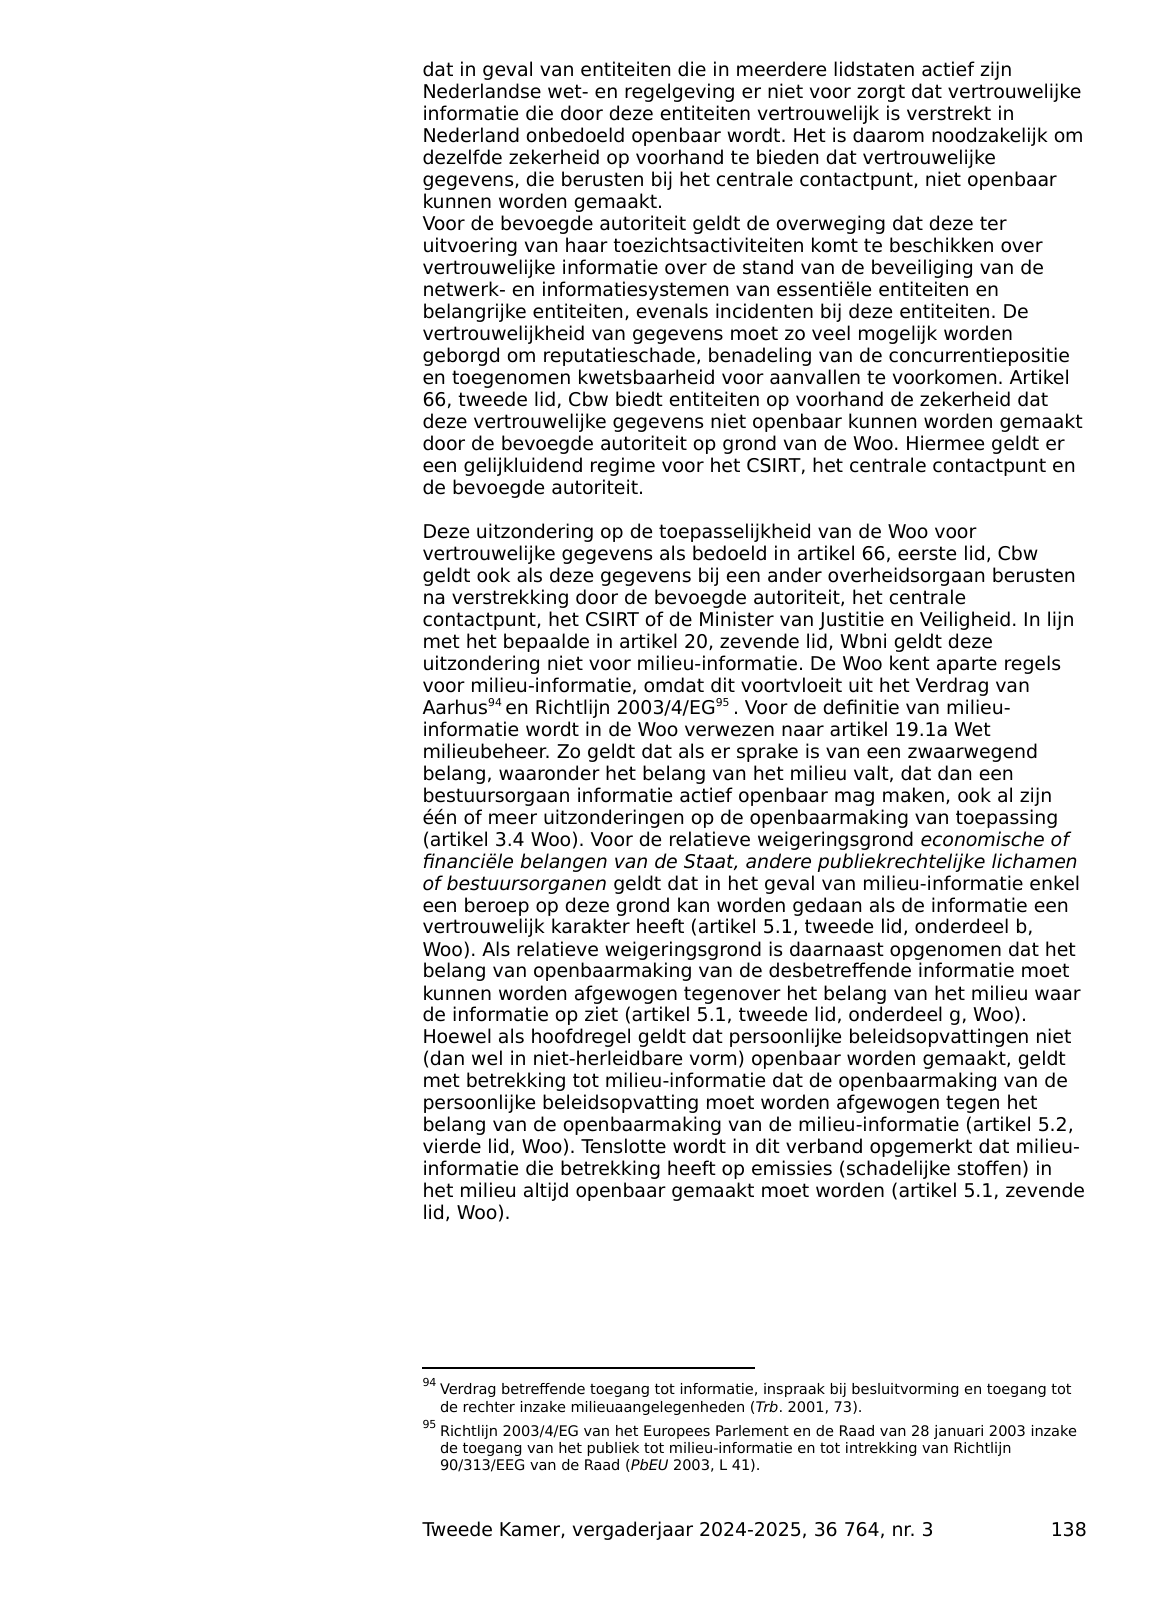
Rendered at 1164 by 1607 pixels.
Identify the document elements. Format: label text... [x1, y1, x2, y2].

text Verdrag betreffende toegang tot informatie, inspraak bij besluitvorming en toegang tot de rechter inzake milieuaangelegenheden (Trb. 2001, 73). [422, 1377, 1087, 1416]
text Richtlijn 2003/4/EG van het Europees Parlement en de Raad van 28 januari 2003 inzake de toegang van het publiek tot milieu-informatie en tot intrekking van Richtlijn 90/313/EEG van de Raad (PbEU 2003, L 41). [422, 1418, 1087, 1474]
text dat in geval van entiteiten die in meerdere lidstaten actief zijn Nederlandse wet- en regelgeving er niet voor zorgt dat vertrouwelijke informatie die door deze entiteiten vertrouwelijk is verstrekt in Nederland onbedoeld openbaar wordt. Het is daarom noodzakelijk om dezelfde zekerheid op voorhand te bieden dat vertrouwelijke gegevens, die berusten bij het centrale contactpunt, niet openbaar kunnen worden gemaakt. [422, 59, 1087, 213]
text Voor de bevoegde autoriteit geldt de overweging dat deze ter uitvoering van haar toezichtsactiviteiten komt te beschikken over vertrouwelijke informatie over de stand van de beveiliging van de netwerk- en informatiesystemen van essentiële entiteiten en belangrijke entiteiten, evenals incidenten bij deze entiteiten. De vertrouwelijkheid van gegevens moet zo veel mogelijk worden geborgd om reputatieschade, benadeling van de concurrentiepositie en toegenomen kwetsbaarheid voor aanvallen te voorkomen. Artikel 66, tweede lid, Cbw biedt entiteiten op voorhand de zekerheid dat deze vertrouwelijke gegevens niet openbaar kunnen worden gemaakt door de bevoegde autoriteit op grond van de Woo. Hiermee geldt er een gelijkluidend regime voor het CSIRT, het centrale contactpunt en de bevoegde autoriteit. [422, 213, 1087, 499]
text Deze uitzondering op de toepasselijkheid van de Woo voor vertrouwelijke gegevens als bedoeld in artikel 66, eerste lid, Cbw geldt ook als deze gegevens bij een ander overheidsorgaan berusten na verstrekking door de bevoegde autoriteit, het centrale contactpunt, het CSIRT of de Minister van Justitie en Veiligheid. In lijn met het bepaalde in artikel 20, zevende lid, Wbni geldt deze uitzondering niet voor milieu-informatie. De Woo kent aparte regels voor milieu-informatie, omdat dit voortvloeit uit het Verdrag van Aarhusen Richtlijn 2003/4/EG. Voor de definitie van milieu-informatie wordt in de Woo verwezen naar artikel 19.1a Wet milieubeheer. Zo geldt dat als er sprake is van een zwaarwegend belang, waaronder het belang van het milieu valt, dat dan een bestuursorgaan informatie actief openbaar mag maken, ook al zijn één of meer uitzonderingen op de openbaarmaking van toepassing (artikel 3.4 Woo). Voor de relatieve weigeringsgrond economische of financiële belangen van de Staat, andere publiekrechtelijke lichamen of bestuursorganen geldt dat in het geval van milieu-informatie enkel een beroep op deze grond kan worden gedaan als de informatie een vertrouwelijk karakter heeft (artikel 5.1, tweede lid, onderdeel b, Woo). Als relatieve weigeringsgrond is daarnaast opgenomen dat het belang van openbaarmaking van de desbetreffende informatie moet kunnen worden afgewogen tegenover het belang van het milieu waar de informatie op ziet (artikel 5.1, tweede lid, onderdeel g, Woo). Hoewel als hoofdregel geldt dat persoonlijke beleidsopvattingen niet (dan wel in niet-herleidbare vorm) openbaar worden gemaakt, geldt met betrekking tot milieu-informatie dat de openbaarmaking van de persoonlijke beleidsopvatting moet worden afgewogen tegen het belang van de openbaarmaking van de milieu-informatie (artikel 5.2, vierde lid, Woo). Tenslotte wordt in dit verband opgemerkt dat milieu-informatie die betrekking heeft op emissies (schadelijke stoffen) in het milieu altijd openbaar gemaakt moet worden (artikel 5.1, zevende lid, Woo). [422, 521, 1087, 1224]
